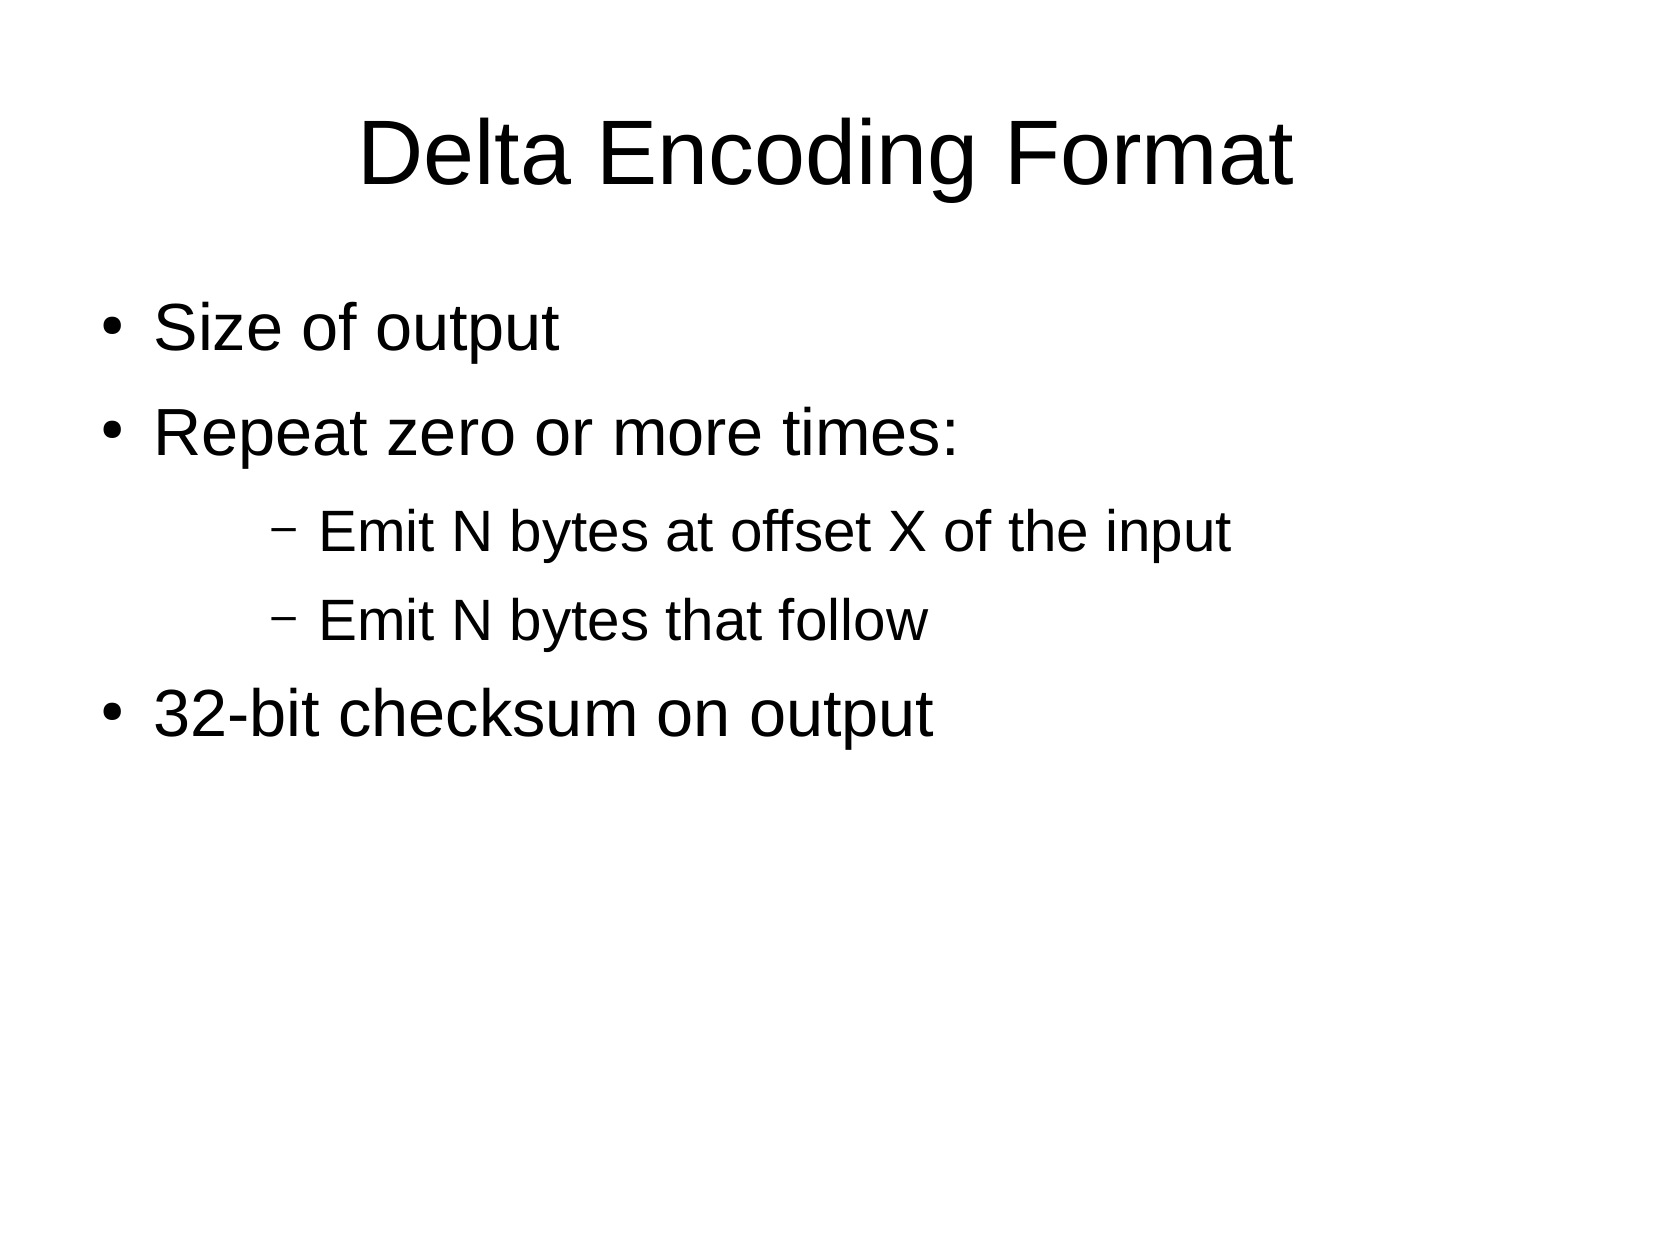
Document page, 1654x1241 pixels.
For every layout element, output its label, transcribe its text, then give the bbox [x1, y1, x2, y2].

title Delta Encoding Format [82, 49, 1571, 257]
list Size of output Repeat zero or more times: Emit N bytes at offset X of the input Emit N bytes that follow 32-bit checksum on output [82, 290, 1571, 1109]
